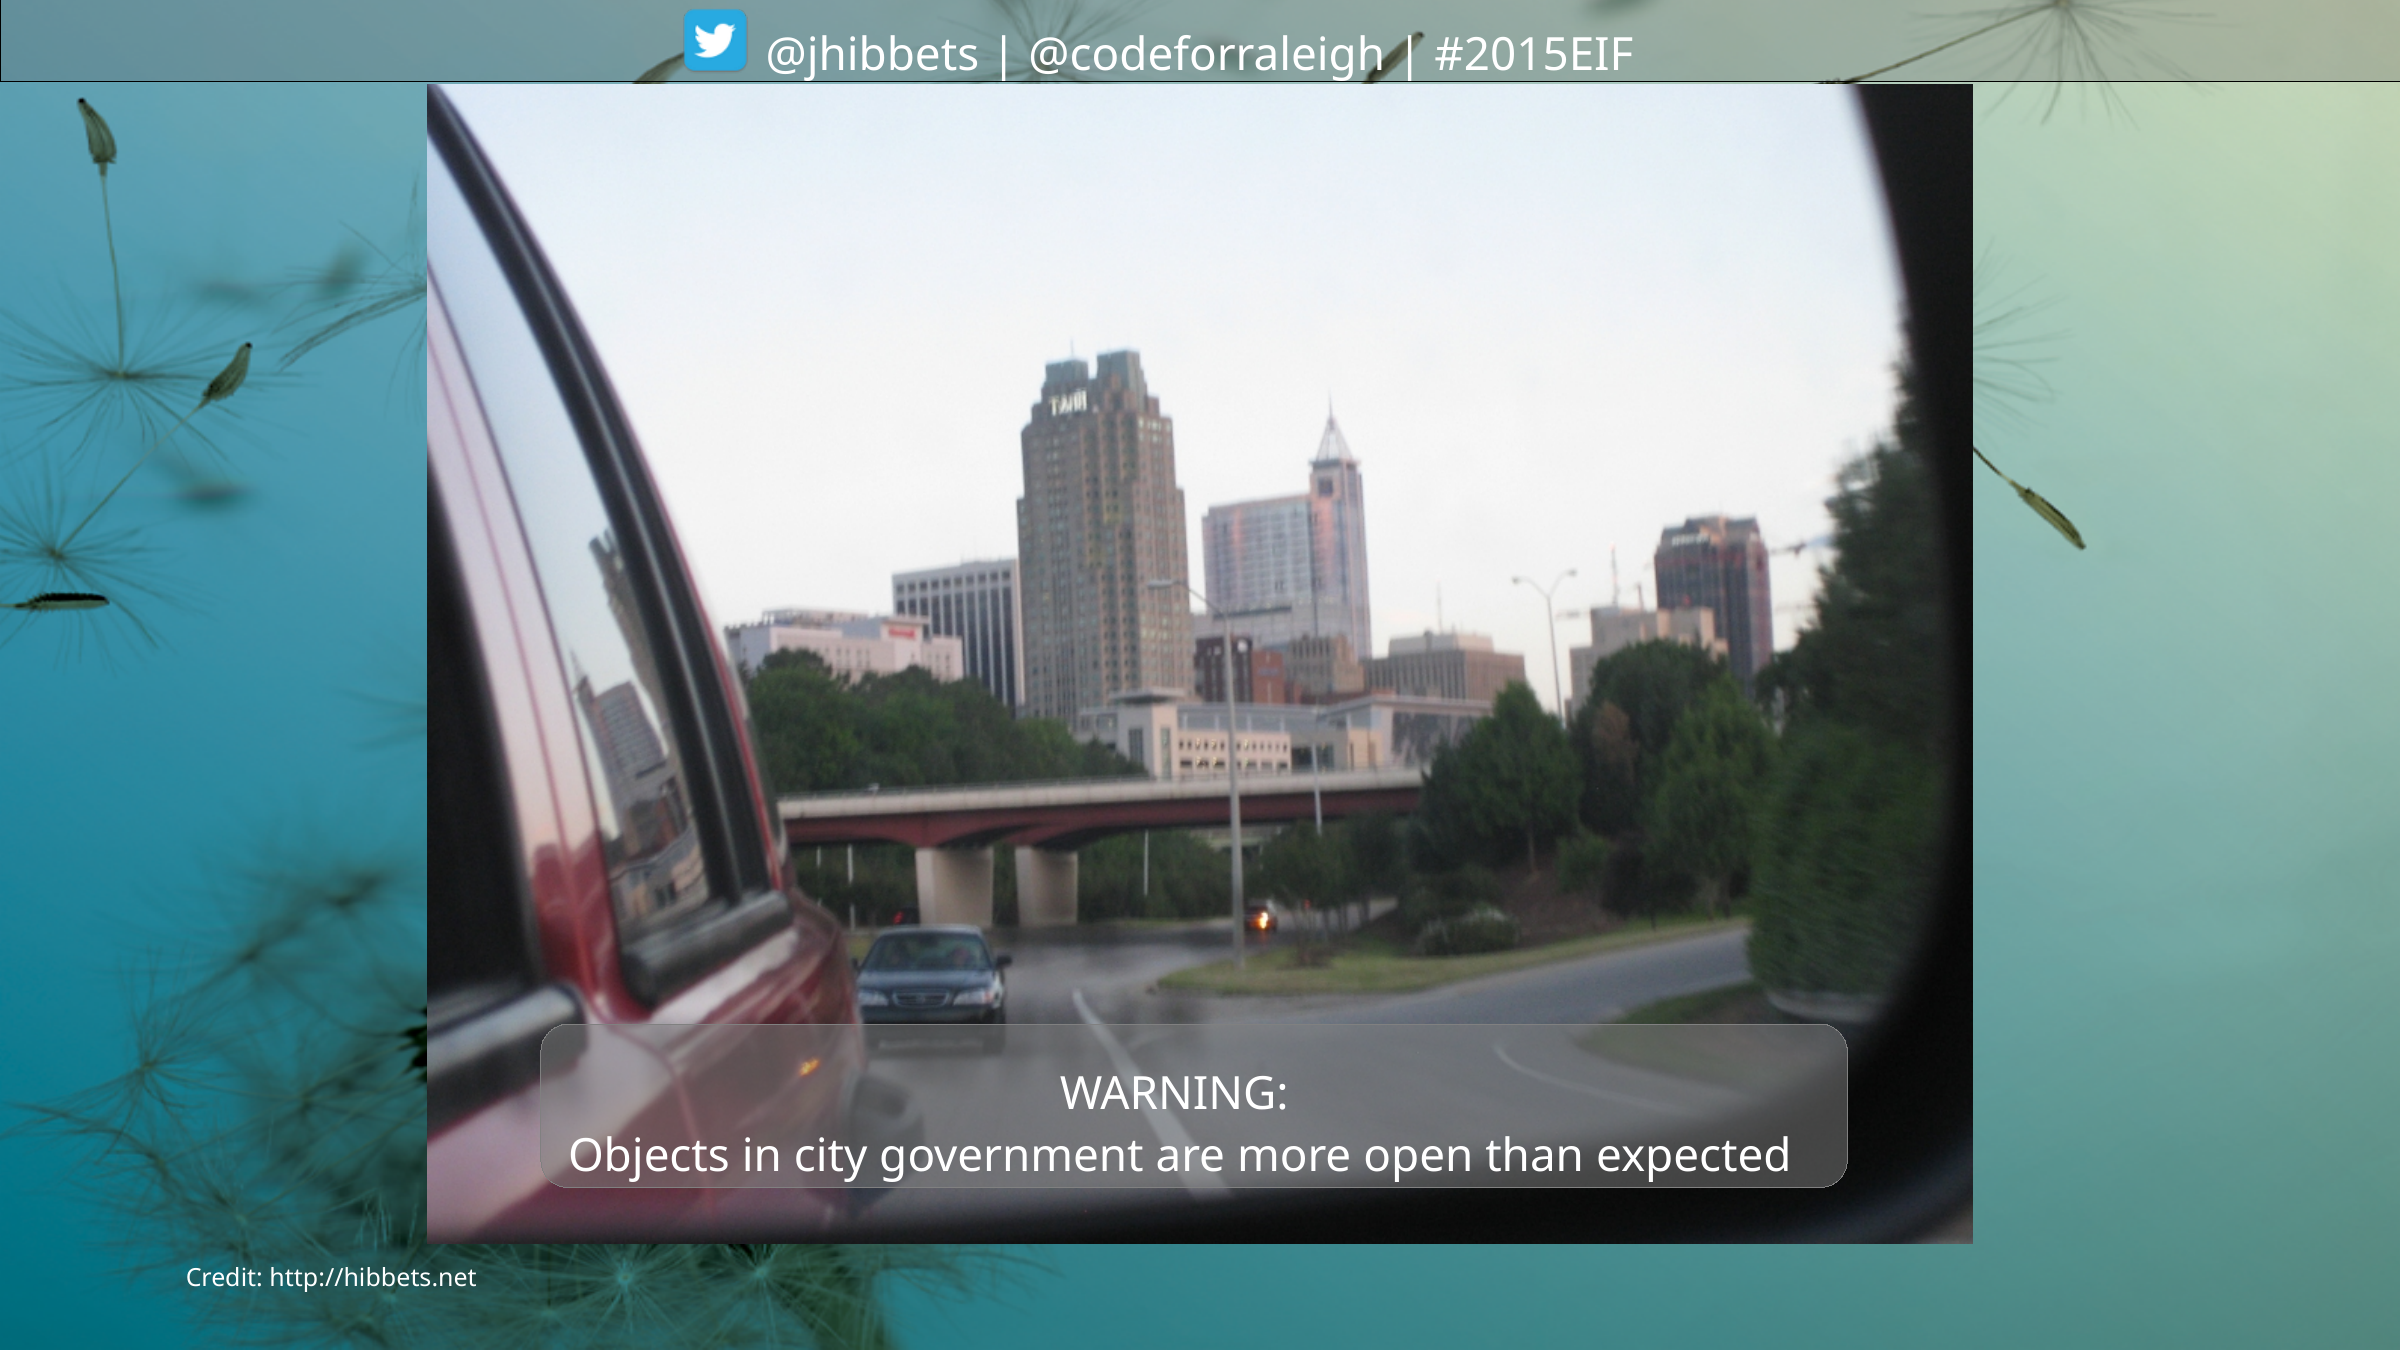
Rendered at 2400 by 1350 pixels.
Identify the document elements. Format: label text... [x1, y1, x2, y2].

picture [682, 8, 750, 75]
picture [0, 82, 2400, 1350]
text_box WARNING: Objects in city government are more open than expected [553, 1052, 1860, 1181]
text_box [540, 1024, 1848, 1188]
text_box Credit: http://hibbets.net [171, 1252, 645, 1299]
